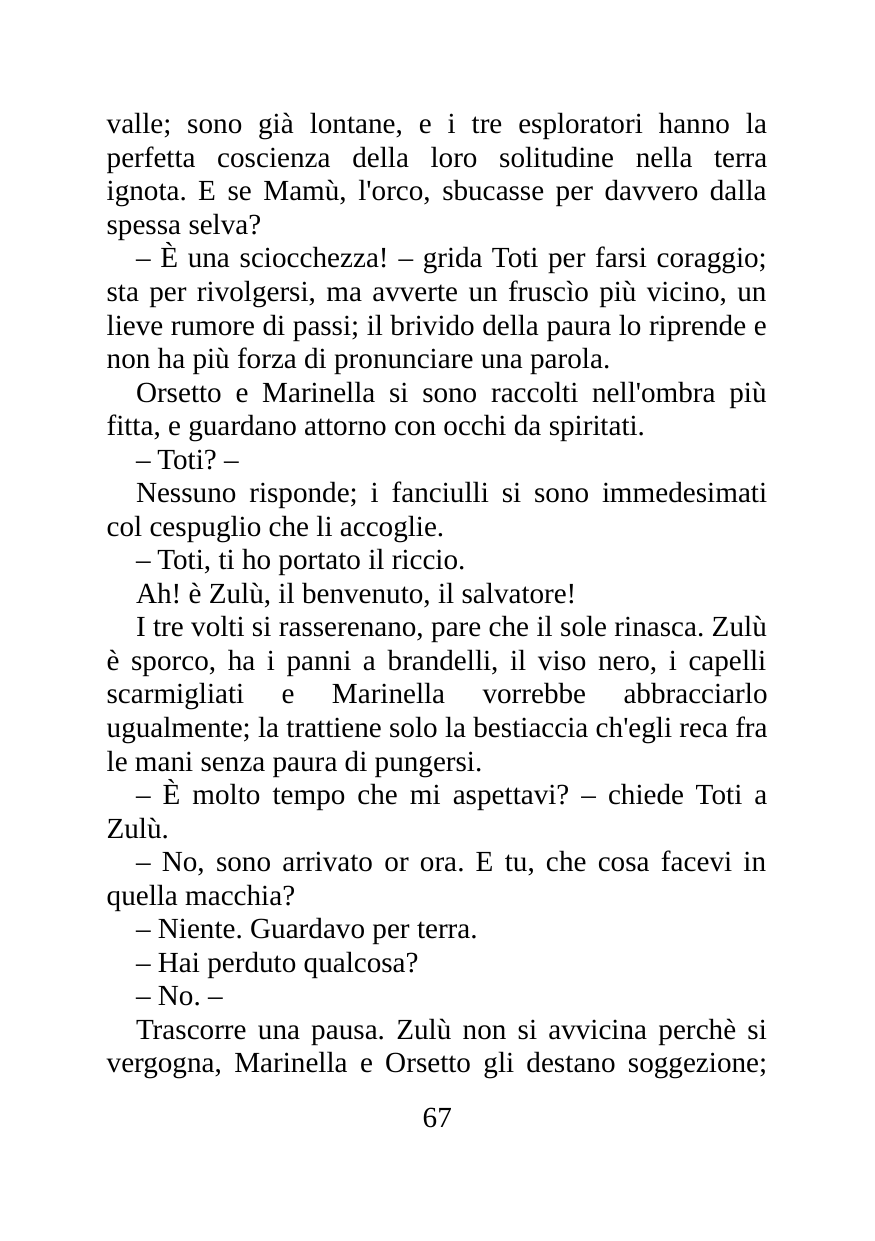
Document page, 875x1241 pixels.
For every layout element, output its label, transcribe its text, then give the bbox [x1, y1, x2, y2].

text ‒ Toti, ti ho portato il riccio. [106, 542, 768, 576]
text ‒ È molto tempo che mi aspettavi? ‒ chiede Toti a Zulù. [106, 777, 768, 844]
text ‒ No. ‒ [106, 978, 768, 1012]
text Nessuno risponde; i fanciulli si sono immedesimati col cespuglio che li accoglie. [106, 475, 768, 542]
text ‒ È una sciocchezza! ‒ grida Toti per farsi coraggio; sta per rivolgersi, ma avverte un fruscìo più vicino, un lieve rumore di passi; il brivido della paura lo riprende e non ha più forza di pronunciare una parola. [106, 241, 768, 375]
text valle; sono già lontane, e i tre esploratori hanno la perfetta coscienza della loro solitudine nella terra ignota. E se Mamù, l'orco, sbucasse per davvero dalla spessa selva? [106, 106, 768, 241]
text Trascorre una pausa. Zulù non si avvicina perchè si vergogna, Marinella e Orsetto gli destano soggezione; [106, 1012, 768, 1079]
text ‒ Hai perduto qualcosa? [106, 945, 768, 978]
text Orsetto e Marinella si sono raccolti nell'ombra più fitta, e guardano attorno con occhi da spiritati. [106, 375, 768, 442]
text ‒ No, sono arrivato or ora. E tu, che cosa facevi in quella macchia? [106, 844, 768, 911]
text Ah! è Zulù, il benvenuto, il salvatore! [106, 576, 768, 609]
text I tre volti si rasserenano, pare che il sole rinasca. Zulù è sporco, ha i panni a brandelli, il viso nero, i capelli scarmigliati e Marinella vorrebbe abbracciarlo ugualmente; la trattiene solo la bestiaccia ch'egli reca fra le mani senza paura di pungersi. [106, 609, 768, 777]
text ‒ Toti? ‒ [106, 442, 768, 475]
text ‒ Niente. Guardavo per terra. [106, 911, 768, 945]
